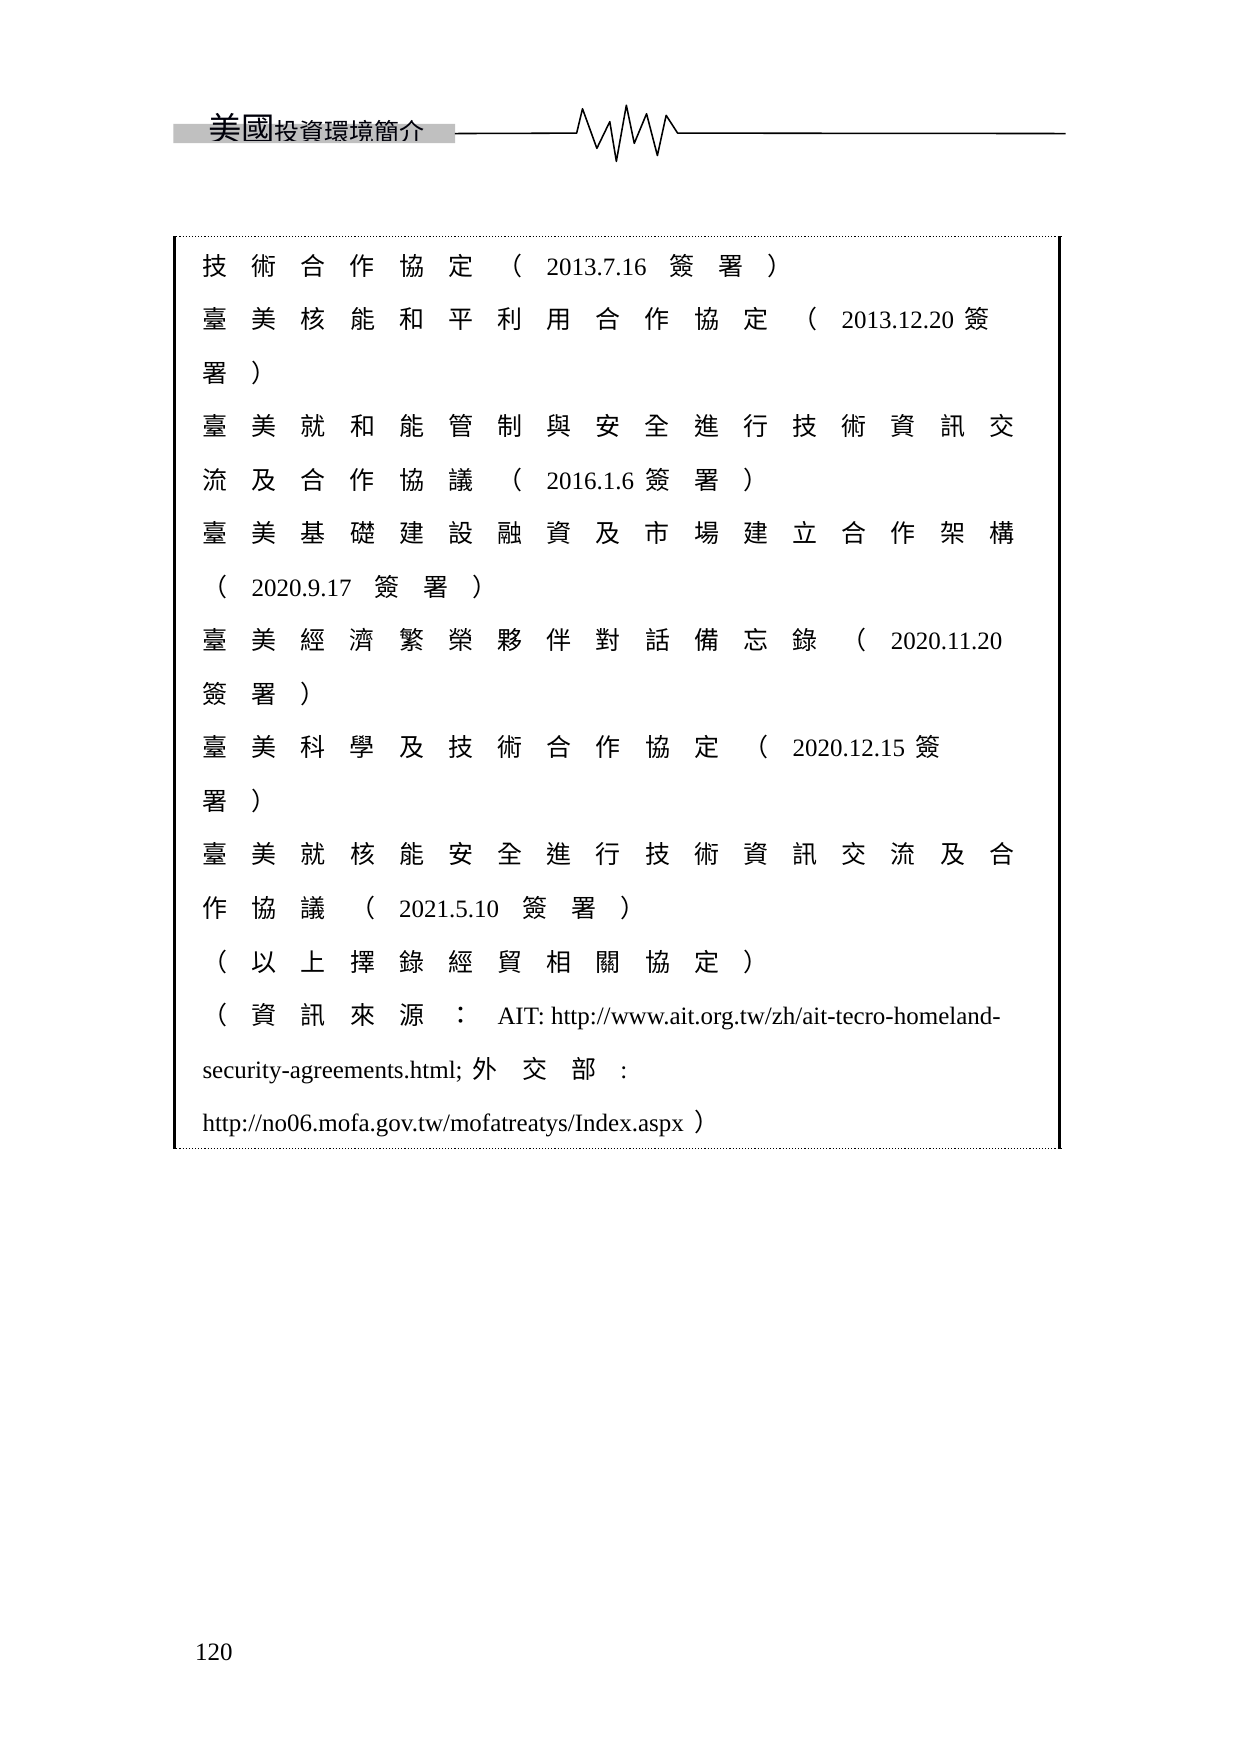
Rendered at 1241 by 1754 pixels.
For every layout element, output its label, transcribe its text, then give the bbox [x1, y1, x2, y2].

table_header 技術合作協定（2013.7.16簽署） 臺美核能和平利用合作協定（2013.12.20簽署） 臺美就和能管制與安全進行技術資訊交流及合作協議（2016.1.6簽署） 臺美基礎建設融資及市場建立合作架構（2020.9.17簽署） 臺美經濟繁榮夥伴對話備忘錄（2020.11.20簽署） 臺美科學及技術合作協定（2020.12.15簽署） 臺美就核能安全進行技術資訊交流及合作協議（2021.5.10簽署） （以上擇錄經貿相關協定） （資訊來源：AIT: http://www.ait.org.tw/zh/ait-tecro-homeland-security-agreements.html; 外交部: http://no06.mofa.gov.tw/mofatreatys/Index.aspx） [176, 236, 1058, 1147]
